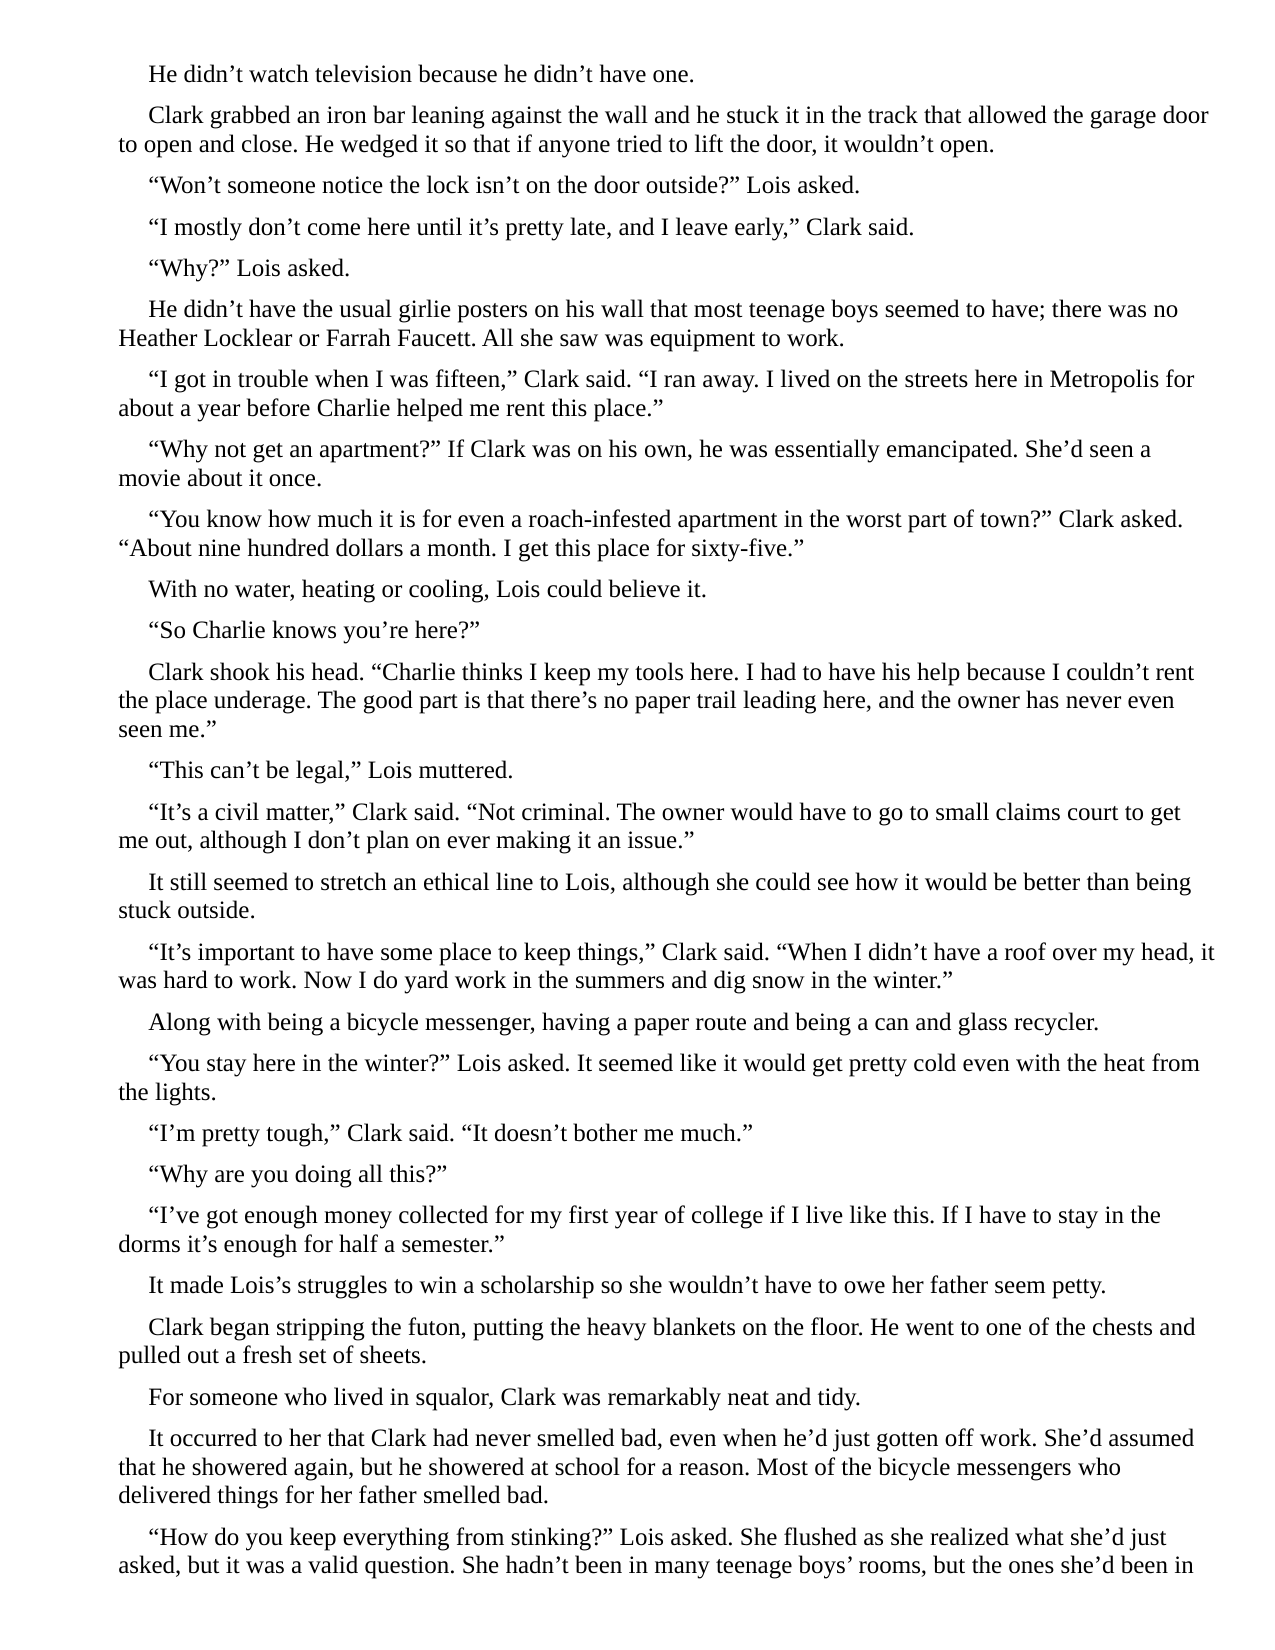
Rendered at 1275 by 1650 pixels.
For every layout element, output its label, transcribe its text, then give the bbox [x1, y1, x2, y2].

text “I got in trouble when I was fifteen,” Clark said. “I ran away. I lived on the streets here in Metropolis for about a year before Charlie helped me rent this place.” [118, 364, 1216, 422]
text “You know how much it is for even a roach-infested apartment in the worst part of town?” Clark asked. “About nine hundred dollars a month. I get this place for sixty-five.” [118, 504, 1216, 562]
text With no water, heating or cooling, Lois could believe it. [118, 574, 1216, 603]
text Clark began stripping the futon, putting the heavy blankets on the floor. He went to one of the chests and pulled out a fresh set of sheets. [118, 1312, 1216, 1369]
text “Why not get an apartment?” If Clark was on his own, he was essentially emancipated. She’d seen a movie about it once. [118, 434, 1216, 492]
text “I’ve got enough money collected for my first year of college if I live like this. If I have to stay in the dorms it’s enough for half a semester.” [118, 1200, 1216, 1258]
text “This can’t be legal,” Lois muttered. [118, 755, 1216, 784]
text “You stay here in the winter?” Lois asked. It seemed like it would get pretty cold even with the heat from the lights. [118, 1048, 1216, 1105]
text “I’m pretty tough,” Clark said. “It doesn’t bother me much.” [118, 1118, 1216, 1147]
text “Why?” Lois asked. [118, 253, 1216, 282]
text “Why are you doing all this?” [118, 1159, 1216, 1188]
text It made Lois’s struggles to win a scholarship so she wouldn’t have to owe her father seem petty. [118, 1270, 1216, 1299]
text “So Charlie knows you’re here?” [118, 615, 1216, 644]
text “It’s a civil matter,” Clark said. “Not criminal. The owner would have to go to small claims court to get me out, although I don’t plan on ever making it an issue.” [118, 797, 1216, 854]
text Clark shook his head. “Charlie thinks I keep my tools here. I had to have his help because I couldn’t rent the place underage. The good part is that there’s no paper trail leading here, and the owner has never even seen me.” [118, 657, 1216, 743]
text “Won’t someone notice the lock isn’t on the door outside?” Lois asked. [118, 170, 1216, 199]
text He didn’t have the usual girlie posters on his wall that most teenage boys seemed to have; there was no Heather Locklear or Farrah Faucett. All she saw was equipment to work. [118, 294, 1216, 352]
text It still seemed to stretch an ethical line to Lois, although she could see how it would be better than being stuck outside. [118, 867, 1216, 924]
text He didn’t watch television because he didn’t have one. [118, 59, 1216, 88]
text It occurred to her that Clark had never smelled bad, even when he’d just gotten off work. She’d assumed that he showered again, but he showered at school for a reason. Most of the bicycle messengers who delivered things for her father smelled bad. [118, 1423, 1216, 1509]
text “How do you keep everything from stinking?” Lois asked. She flushed as she realized what she’d just asked, but it was a valid question. She hadn’t been in many teenage boys’ rooms, but the ones she’d been in [118, 1522, 1216, 1579]
text Clark grabbed an iron bar leaning against the wall and he stuck it in the track that allowed the garage door to open and close. He wedged it so that if anyone tried to lift the door, it wouldn’t open. [118, 100, 1216, 158]
text Along with being a bicycle messenger, having a paper route and being a can and glass recycler. [118, 1007, 1216, 1035]
text “I mostly don’t come here until it’s pretty late, and I leave early,” Clark said. [118, 212, 1216, 240]
text For someone who lived in squalor, Clark was remarkably neat and tidy. [118, 1382, 1216, 1410]
text “It’s important to have some place to keep things,” Clark said. “When I didn’t have a roof over my head, it was hard to work. Now I do yard work in the summers and dig snow in the winter.” [118, 937, 1216, 994]
